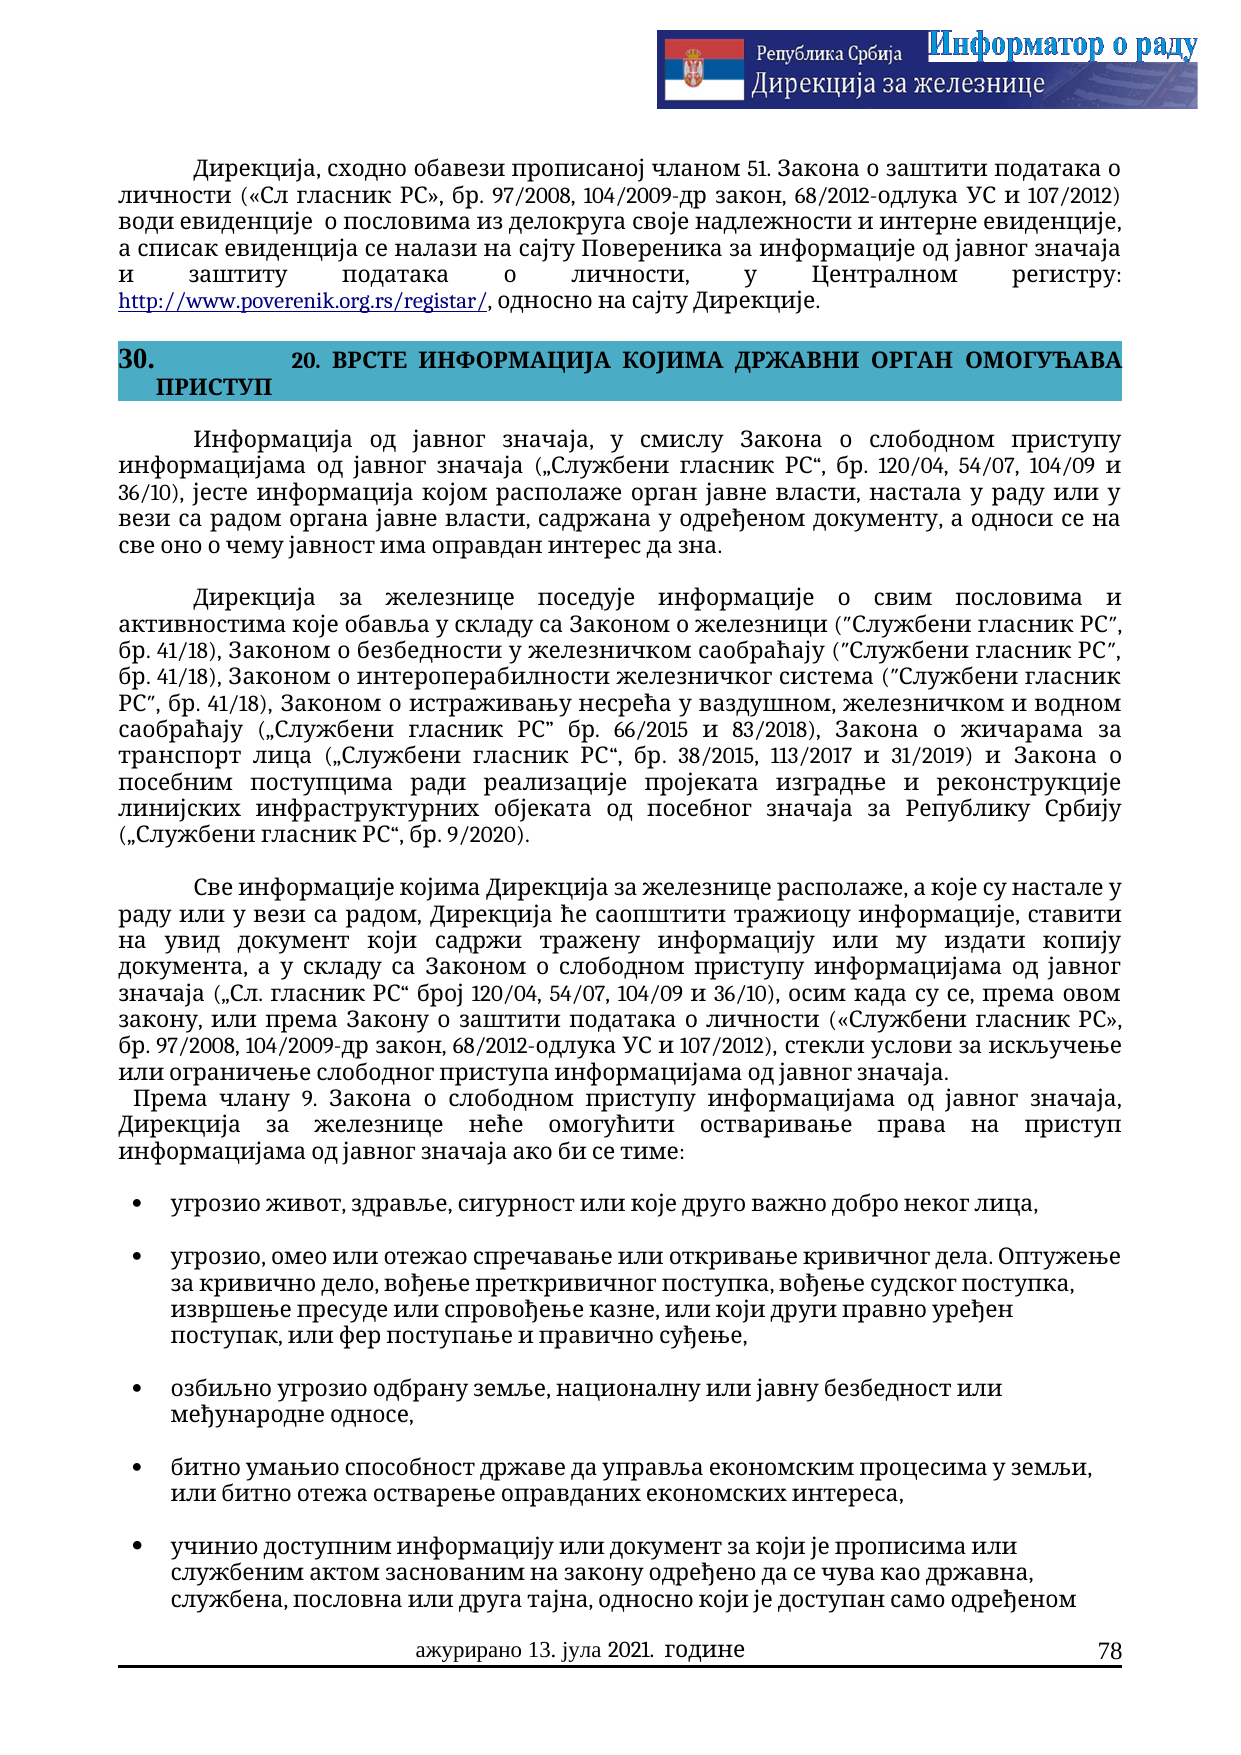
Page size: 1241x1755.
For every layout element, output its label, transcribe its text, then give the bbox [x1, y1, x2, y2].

text Према члану 9. Закона о слободном приступу информацијама од јавног значаја, Дирекција за железнице неће омогућити остваривање права на приступ информацијама од јавног значаја ако би се тиме: [118, 1086, 1122, 1165]
text Дирекција за железнице поседује информације о свим пословима и активностима које обавља у складу са Законом о железници (″Службени гласник РС″, бр. 41/18), Законом о безбедности у железничком саобраћају (″Службени гласник РС″, бр. 41/18), Законом о интероперабилности железничког система (″Службени гласник РС″, бр. 41/18), Законом о истраживању несрећа у ваздушном, железничком и водном саобраћају („Службени гласник РС” бр. 66/2015 и 83/2018), Закона о жичарама за транспорт лица („Службени гласник РС“, бр. 38/2015, 113/2017 и 31/2019) и Закона о посебним поступцима ради реализације пројеката изградње и реконструкције линијских инфраструктурних објеката од посебног значаја за Републику Србију („Службени гласник РС“, бр. 9/2020). [118, 585, 1122, 849]
text Све информације којима Дирекција за железнице располаже, а које су настале у раду или у вези са радом, Дирекција ће саопштити тражиоцу информације, ставити на увид документ који садржи тражену информацију или му издати копију документа, а у складу са Законом о слободном приступу информацијама од јавног значаја („Сл. гласник РС“ број 120/04, 54/07, 104/09 и 36/10), осим када су се, према овом закону, или према Закону о заштити података о личности («Службени гласник РС», бр. 97/2008, 104/2009-др закон, 68/2012-одлука УС и 107/2012), стекли услови за искључење или ограничење слободног приступа информацијама од јавног значаја. [118, 875, 1122, 1086]
list угрозио живот, здравље, сигурност или које друго важно добро неког лица, [133, 1191, 1122, 1218]
subtitle 20. Врсте информација којима Државни орган омогућава приступ [118, 341, 1122, 401]
text Дирекција, сходно обавези прописаној чланом 51. Закона о заштити података о личности («Сл гласник РС», бр. 97/2008, 104/2009-др закон, 68/2012-одлука УС и 107/2012) води евиденције о пословима из делокруга своје надлежности и интерне евиденције, а списак евиденција се налази на сајту Повереника за информације од јавног значаја и заштиту података о личности, у Централном регистру: http://www.poverenik.org.rs/registar/, односно на сајту Дирекције. [118, 156, 1122, 314]
list битно умањио способност државе да управља економским процесима у земљи, или битно отежа остварење оправданих економских интереса, [133, 1455, 1122, 1507]
list учинио доступним информацију или документ за који је прописима или службеним актом заснованим на закону одређено да се чува као државна, службена, пословна или друга тајна, односно који је доступан само одређеном [133, 1534, 1122, 1613]
list озбиљно угрозио одбрану земље, националну или јавну безбедност или међународне односе, [133, 1376, 1122, 1428]
text Информација од јавног значаја, у смислу Закона о слободном приступу информацијама од јавног значаја („Службени гласник РС“, бр. 120/04, 54/07, 104/09 и 36/10), јесте информација којом располаже орган јавне власти, настала у раду или у вези са радом органа јавне власти, садржана у одређеном документу, а односи се на све оно о чему јавност има оправдан интерес да зна. [118, 427, 1122, 559]
list угрозио, омео или отежао спречавање или откривање кривичног дела. Оптужење за кривично дело, вођење преткривичног поступка, вођење судског поступка, извршење пресуде или спровођење казне, или који други правно уређен поступак, или фер поступање и правично суђење, [133, 1244, 1122, 1349]
